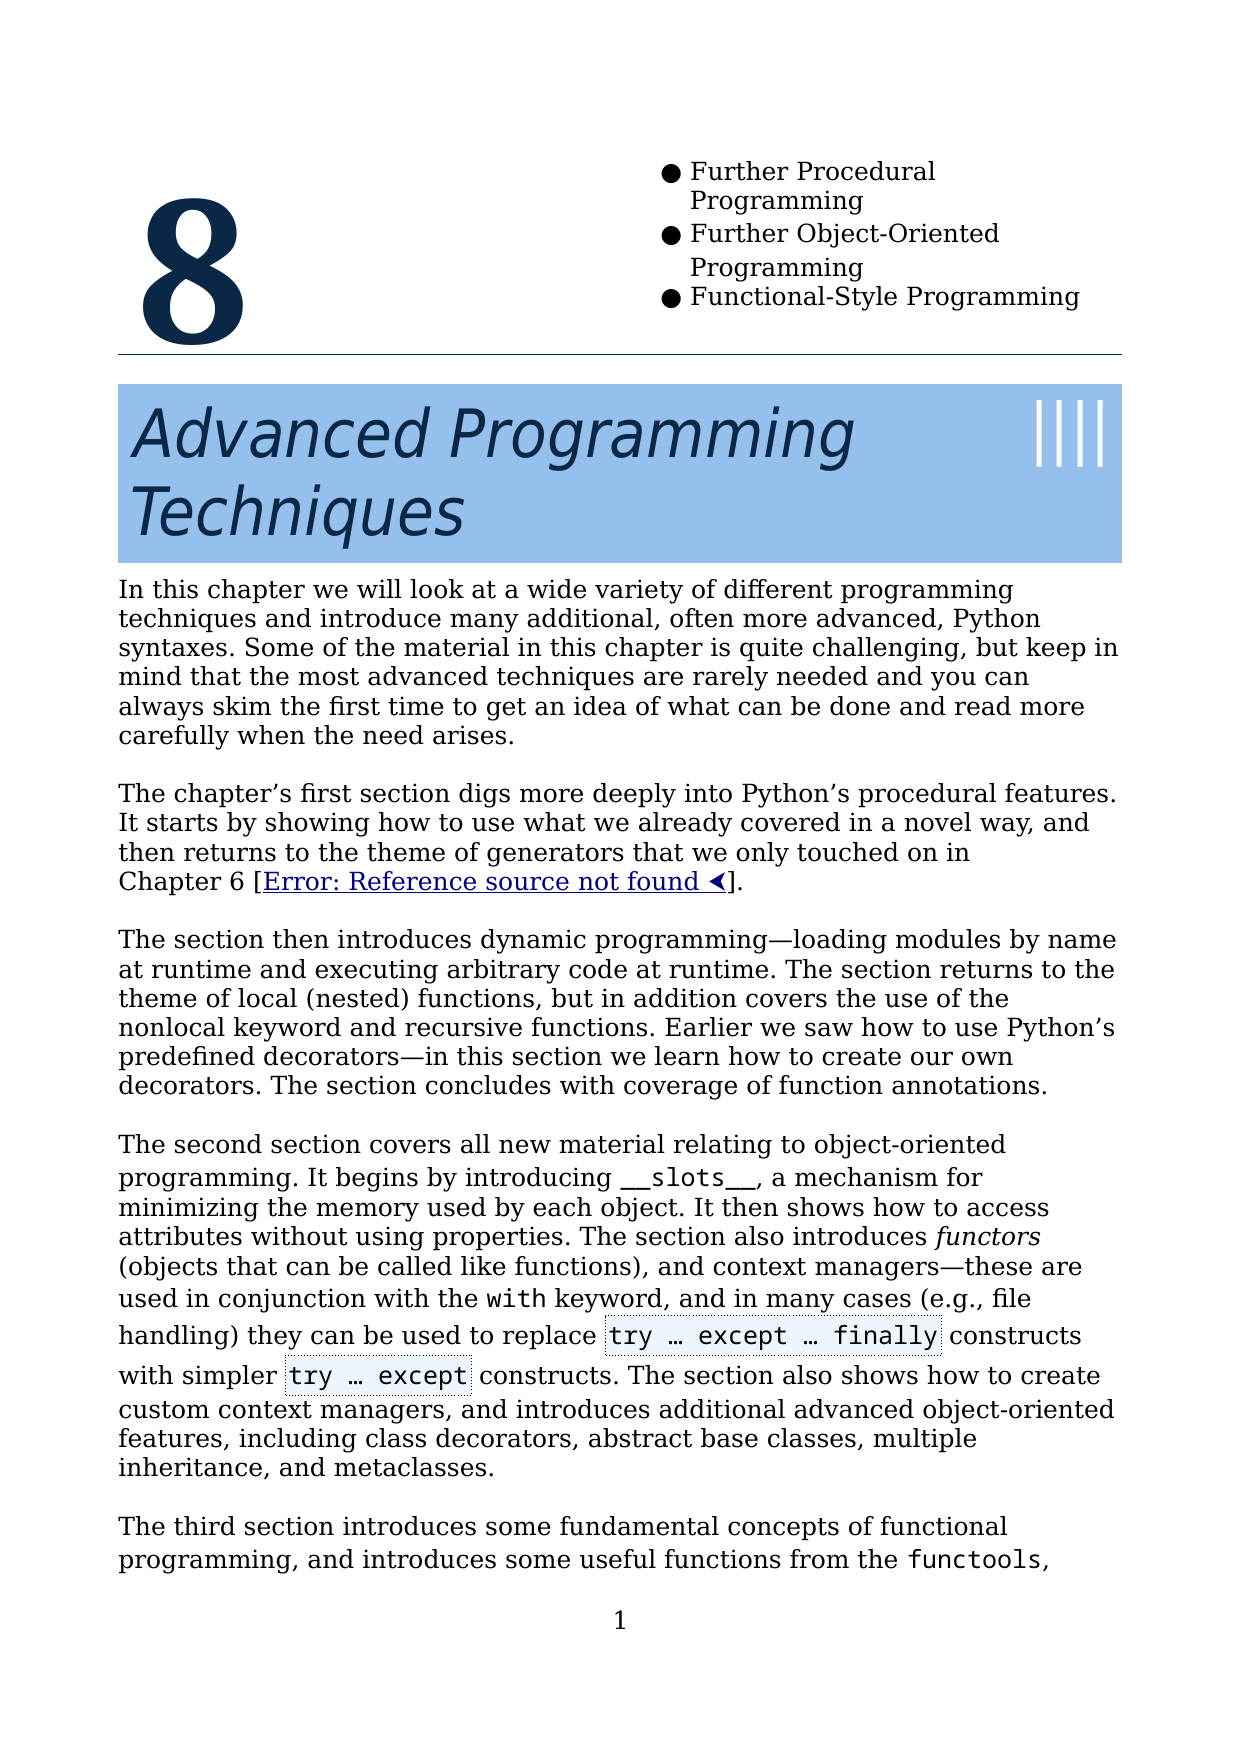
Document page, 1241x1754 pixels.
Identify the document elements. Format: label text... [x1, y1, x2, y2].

text The third section introduces some fundamental concepts of functional programming, and introduces some useful functions from the functools, [118, 1512, 1122, 1575]
text The second section covers all new material relating to object-oriented programming. It begins by introducing __slots__, a mechanism for minimizing the memory used by each object. It then shows how to access attributes without using properties. The section also introduces functors (objects that can be called like functions), and context managers—these are used in conjunction with the with keyword, and in many cases (e.g., file handling) they can be used to replace try … except … finally constructs with simpler try … except constructs. The section also shows how to create custom context managers, and introduces additional advanced object-oriented features, including class decorators, abstract base classes, multiple inheritance, and metaclasses. [118, 1130, 1122, 1483]
text The section then introduces dynamic programming—loading modules by name at runtime and executing arbitrary code at runtime. The section returns to the theme of local (nested) functions, but in addition covers the use of the nonlocal keyword and recursive functions. Earlier we saw how to use Python’s predefined decorators—in this section we learn how to create our own decorators. The section concludes with coverage of function annotations. [118, 926, 1122, 1101]
subtitle Advanced Programming Techniques [118, 384, 1122, 563]
text |||| [1016, 390, 1110, 467]
text In this chapter we will look at a wide variety of different programming techniques and introduce many additional, often more advanced, Python syntaxes. Some of the material in this chapter is quite challenging, but keep in mind that the most advanced techniques are rarely needed and you can always skim the first time to get an idea of what can be done and read more carefully when the need arises. [118, 575, 1122, 750]
text The chapter’s first section digs more deeply into Python’s procedural features. It starts by showing how to use what we already covered in a novel way, and then returns to the theme of generators that we only touched on in Chapter 6 [Error: Reference source not found ⮜]. [118, 779, 1122, 896]
